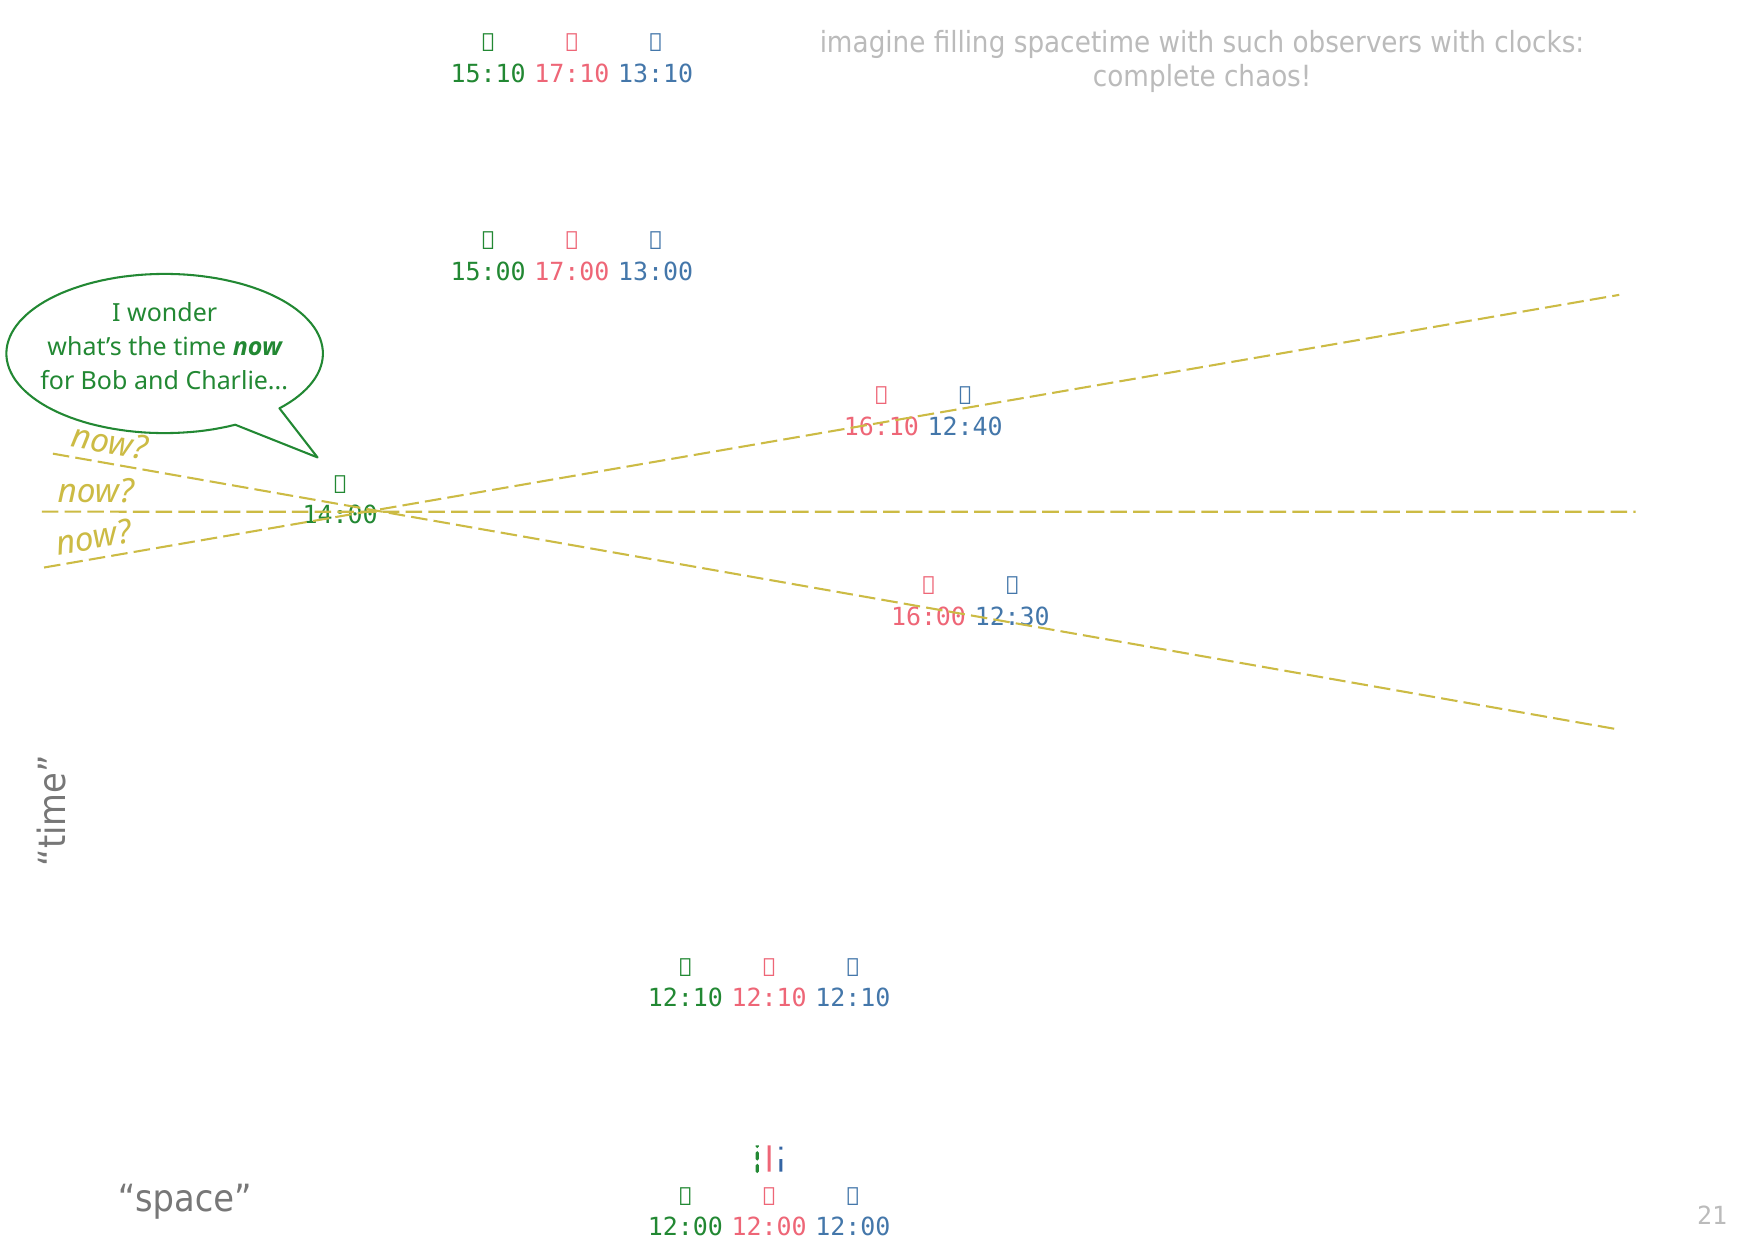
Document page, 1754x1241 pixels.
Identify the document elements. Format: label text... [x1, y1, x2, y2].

text_box I wonder what’s the time now for Bob and Charlie... [6, 273, 323, 458]
text_box  12:10 [716, 942, 800, 1012]
text_box imagine filling spacetime with such observers with clocks: complete chaos! [804, 17, 1600, 102]
text_box  12:40 [912, 370, 1018, 441]
text_box  17:10 [519, 17, 603, 88]
text_box  15:00 [435, 215, 519, 286]
text_box [209, 15, 1581, 1146]
text_box  12:00 [633, 1170, 716, 1241]
text_box  13:00 [603, 215, 709, 286]
text_box  16:10 [829, 370, 912, 441]
text_box  14:00 [287, 459, 393, 529]
text_box  12:00 [716, 1170, 800, 1241]
text_box  12:10 [800, 942, 906, 1012]
text_box  12:10 [633, 942, 716, 1012]
text_box  13:10 [603, 17, 709, 88]
text_box  17:00 [519, 215, 603, 286]
text_box “time” [23, 740, 82, 881]
text_box  12:30 [960, 560, 1065, 631]
text_box “space” [103, 1169, 267, 1228]
text_box  15:10 [435, 17, 519, 88]
text_box  12:00 [800, 1170, 906, 1241]
text_box  16:00 [876, 560, 960, 631]
